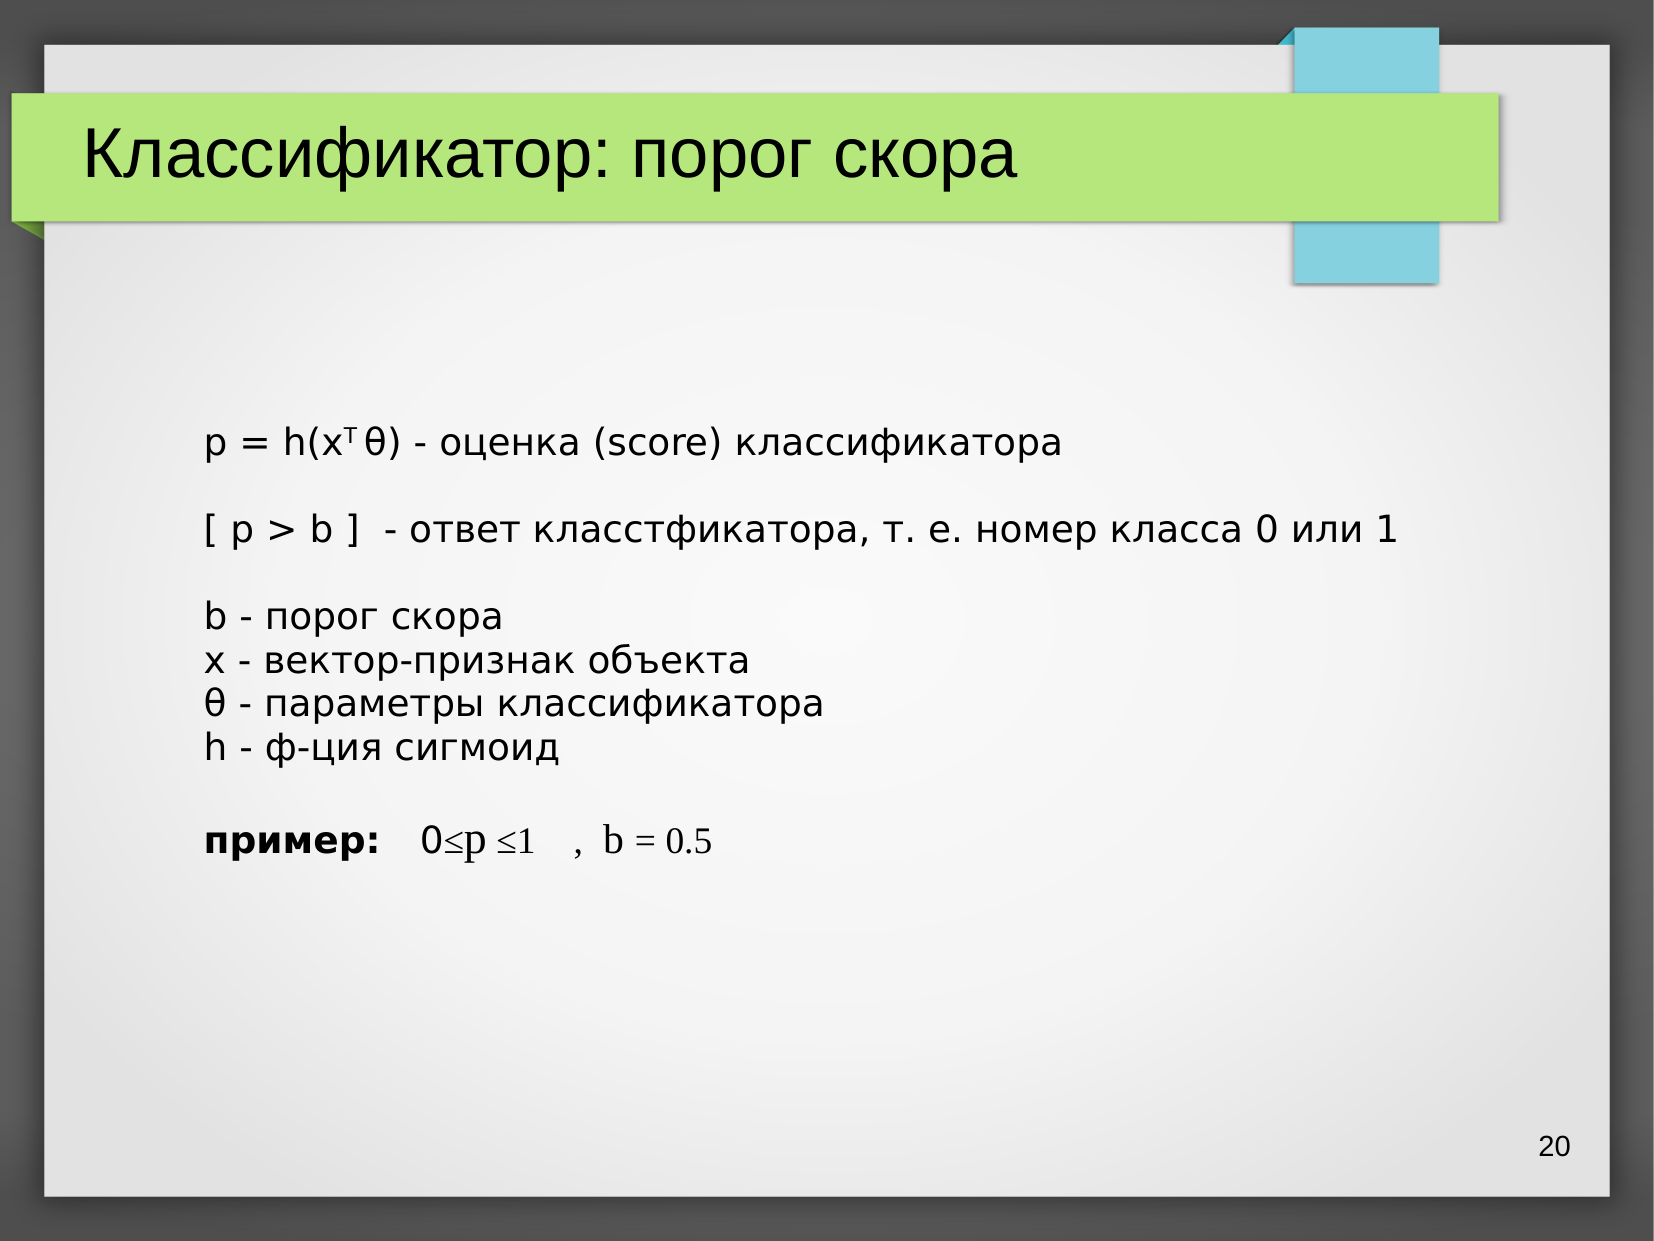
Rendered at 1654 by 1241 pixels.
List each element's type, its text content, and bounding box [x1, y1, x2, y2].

title Классификатор: порог скора [82, 49, 1571, 257]
picture [0, 0, 1654, 1241]
text_box p = h(xT θ) - оценка (score) классификатора [ p > b ] - ответ класстфикатора, т. е. номер класса 0 или 1 b - порог скора x - вектор-признак объекта θ - параметры классификатора h - ф-ция сигмоид пример: 0≤p ≤1 , b = 0.5 [188, 413, 1477, 915]
